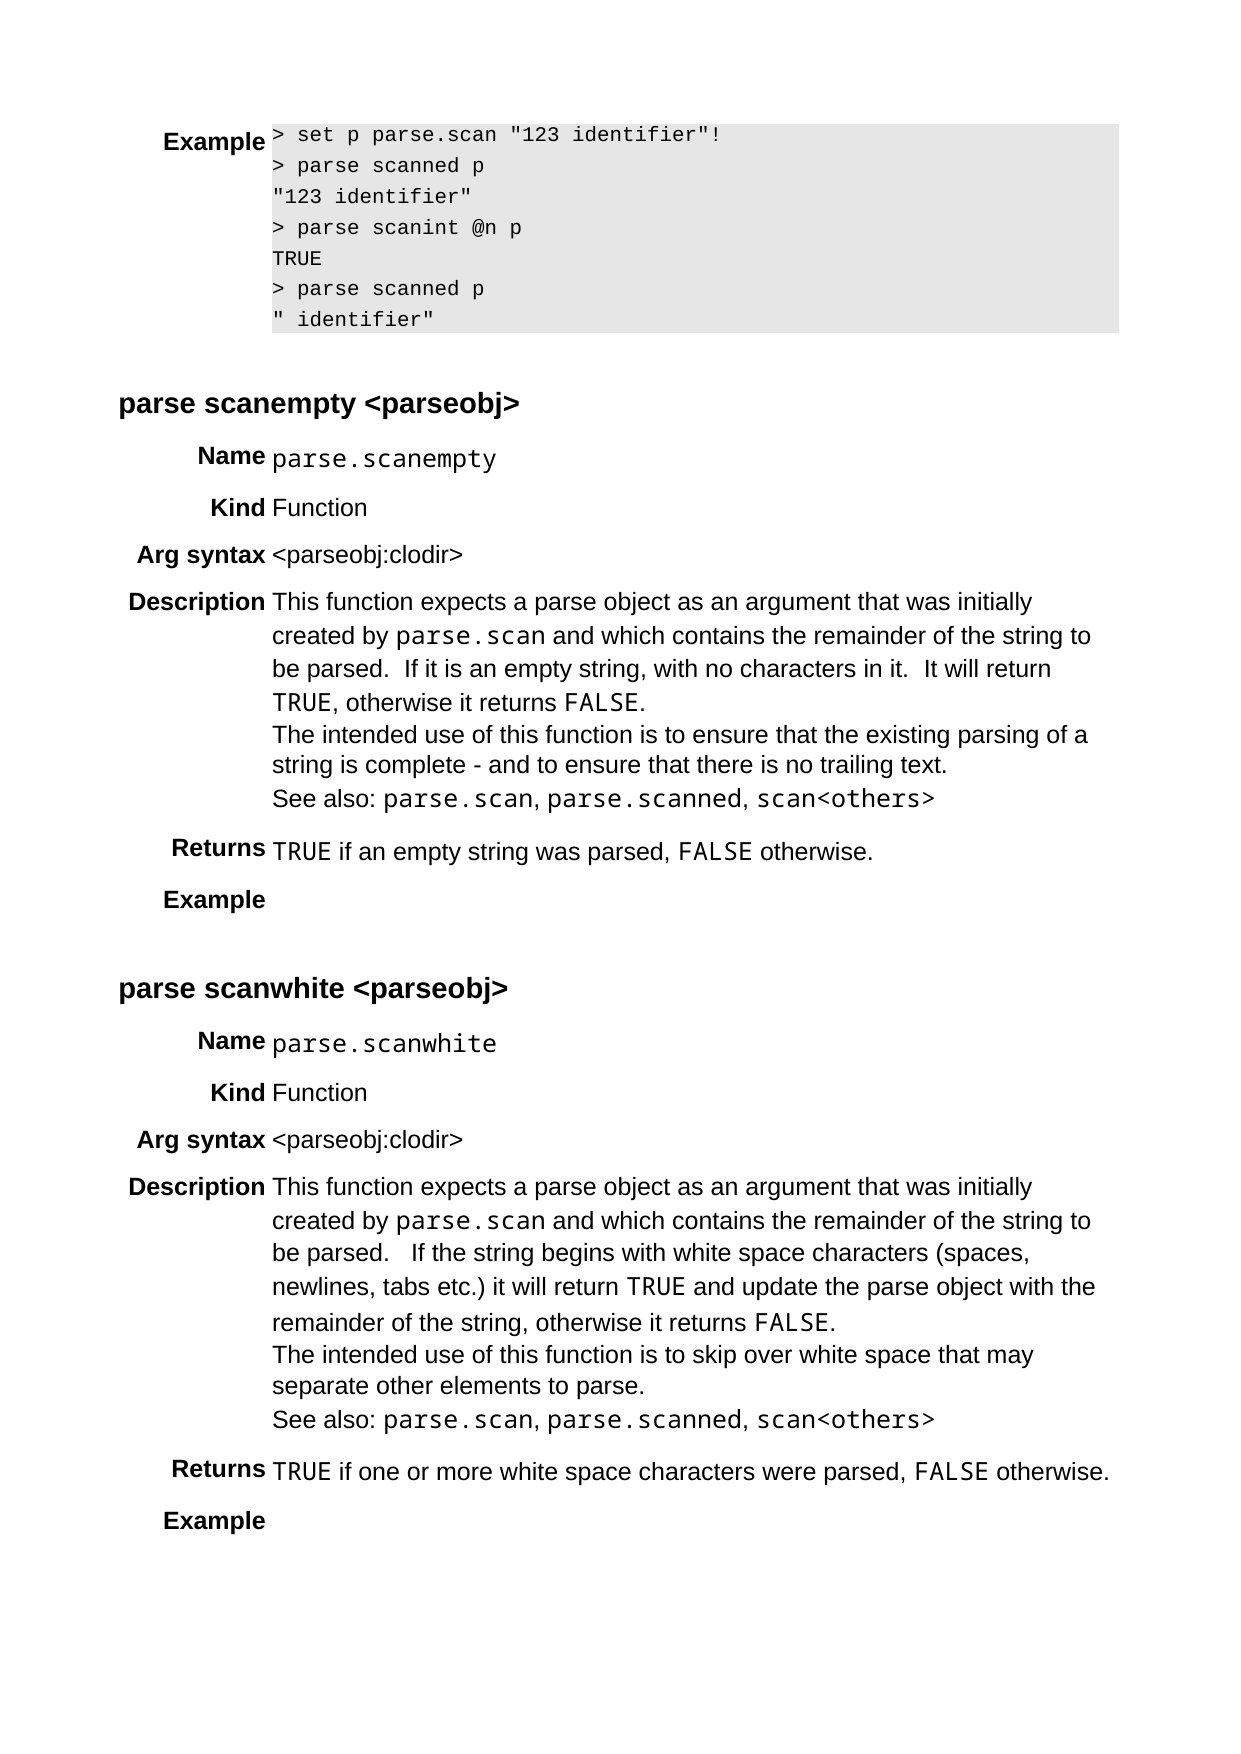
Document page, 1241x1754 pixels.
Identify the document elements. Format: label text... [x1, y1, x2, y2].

table_cell Example [118, 876, 269, 923]
table_cell Function [269, 1069, 1122, 1116]
table_cell Example [118, 118, 269, 339]
table_cell This function expects a parse object as an argument that was initially created by parse.scan and which contains the remainder of the string to be parsed. If it is an empty string, with no characters in it. It will return TRUE, otherwise it returns FALSE. The intended use of this function is to ensure that the existing parsing of a string is complete - and to ensure that there is no trailing text. See also: parse.scan, parse.scanned, scan<others> [269, 578, 1122, 824]
table_cell Kind [118, 1069, 269, 1116]
table_cell <parseobj:clodir> [269, 1116, 1122, 1162]
table_cell Arg syntax [118, 531, 269, 578]
table_header Name [118, 1017, 269, 1069]
table_cell Returns [118, 824, 269, 876]
table_header Name [118, 432, 269, 484]
table_cell Description [118, 1163, 269, 1445]
table_cell TRUE if one or more white space characters were parsed, FALSE otherwise. [269, 1445, 1122, 1497]
table_cell > set p parse.scan "123 identifier"! > parse scanned p "123 identifier" > parse scanint @n p TRUE > parse scanned p " identifier" [269, 118, 1122, 339]
subtitle parse scanwhite <parseobj> [118, 971, 1122, 1004]
table_cell Returns [118, 1445, 269, 1497]
table_header parse.scanwhite [269, 1017, 1122, 1069]
table_cell Function [269, 484, 1122, 531]
table_cell TRUE if an empty string was parsed, FALSE otherwise. [269, 824, 1122, 876]
table_cell Description [118, 578, 269, 824]
subtitle parse scanempty <parseobj> [118, 386, 1122, 420]
table_cell This function expects a parse object as an argument that was initially created by parse.scan and which contains the remainder of the string to be parsed. If the string begins with white space characters (spaces, newlines, tabs etc.) it will return TRUE and update the parse object with the remainder of the string, otherwise it returns FALSE. The intended use of this function is to skip over white space that may separate other elements to parse. See also: parse.scan, parse.scanned, scan<others> [269, 1163, 1122, 1445]
table_cell [269, 1497, 1122, 1544]
table_cell [269, 876, 1122, 923]
table_header parse.scanempty [269, 432, 1122, 484]
table_cell Kind [118, 484, 269, 531]
table_cell Example [118, 1497, 269, 1544]
table_cell <parseobj:clodir> [269, 531, 1122, 578]
table_cell Arg syntax [118, 1116, 269, 1162]
